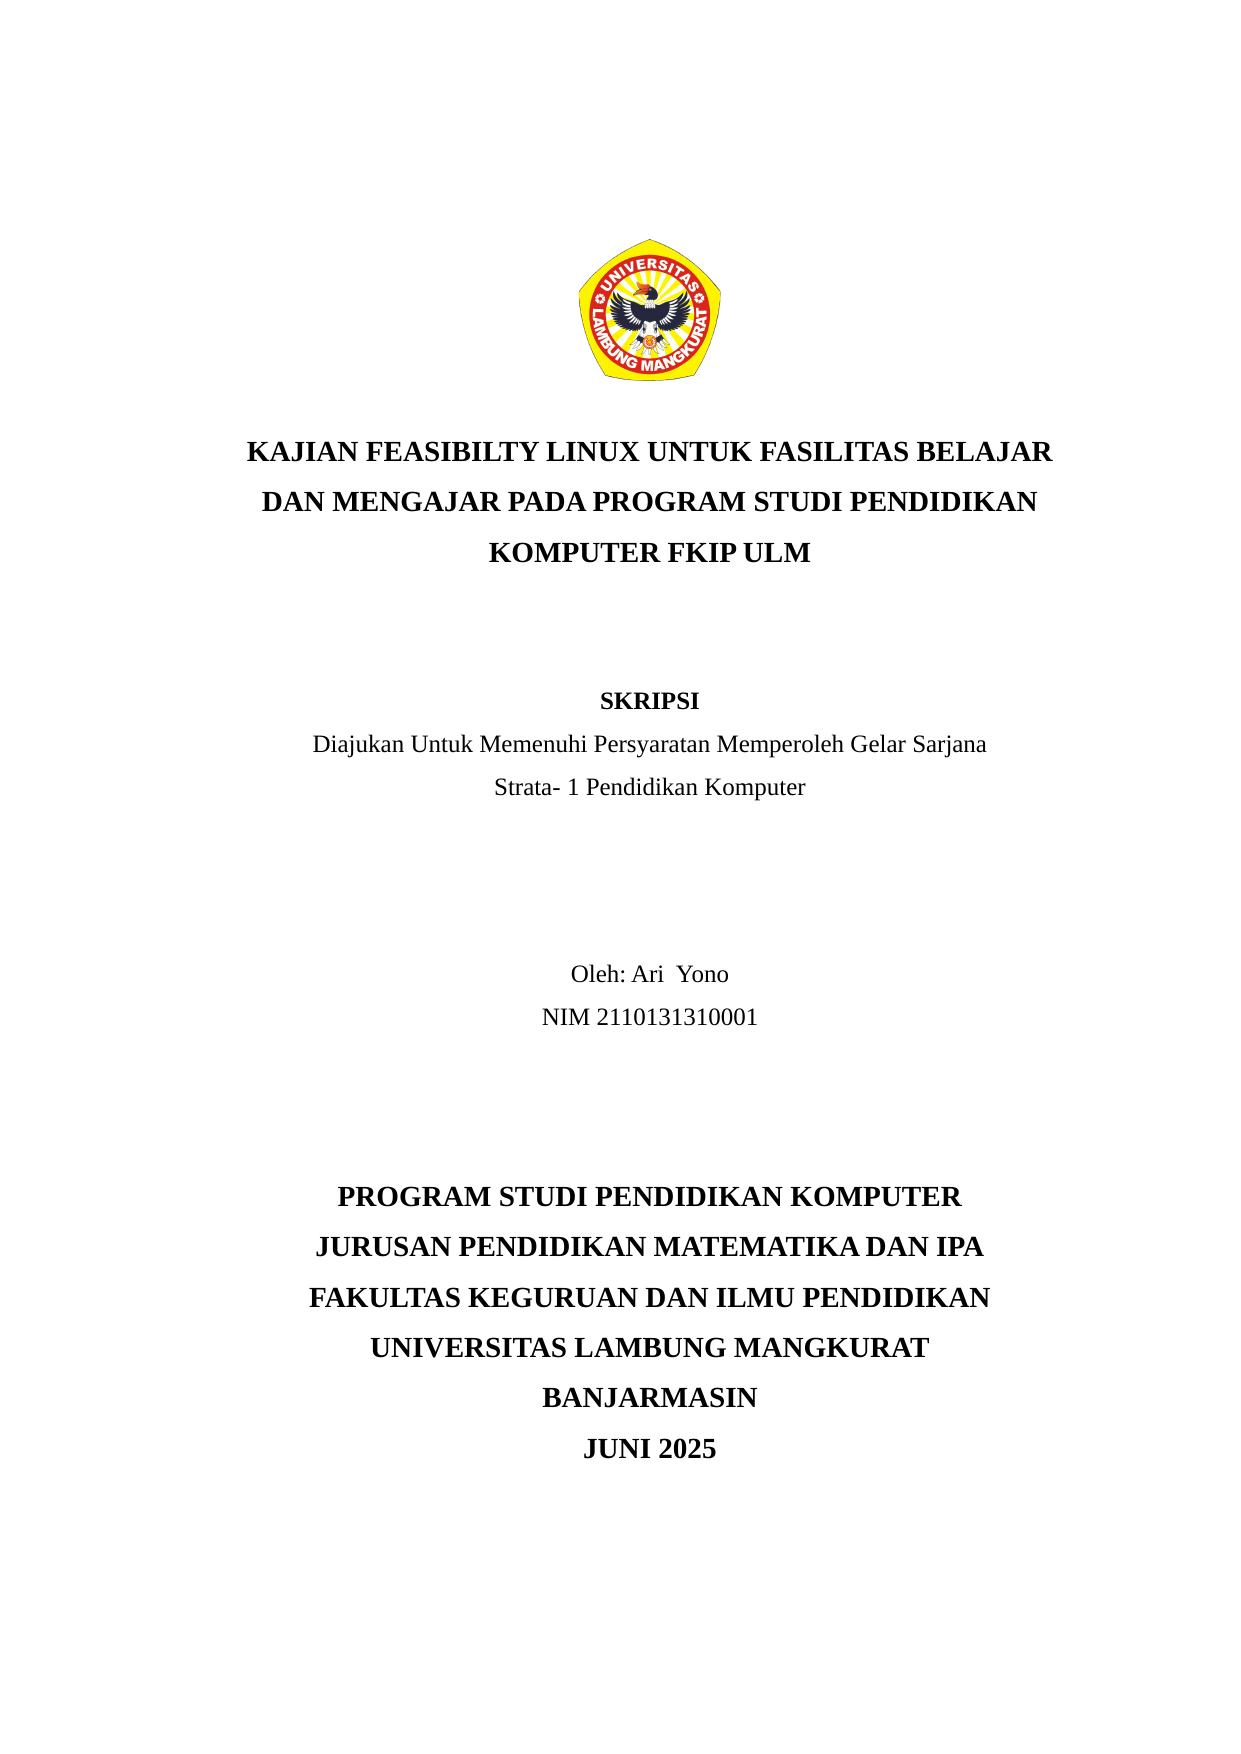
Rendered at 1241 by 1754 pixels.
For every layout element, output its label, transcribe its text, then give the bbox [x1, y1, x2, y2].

text Strata- 1 Pendidikan Komputer [236, 772, 1063, 801]
text UNIVERSITAS LAMBUNG MANGKURAT [236, 1330, 1063, 1364]
text FAKULTAS KEGURUAN DAN ILMU PENDIDIKAN [236, 1280, 1063, 1313]
text Oleh: Ari Yono [236, 959, 1063, 988]
text PROGRAM STUDI PENDIDIKAN KOMPUTER [236, 1179, 1063, 1213]
text JURUSAN PENDIDIKAN MATEMATIKA DAN IPA [236, 1229, 1063, 1263]
picture [578, 239, 721, 381]
text SKRIPSI [236, 686, 1063, 714]
text KAJIAN FEASibilty Linux untuk fasilitas belajar dan mengajar pada PROGRAM STUDI PENDIDIKAN KOMPUTER FKIP ULM [236, 434, 1063, 568]
text JUNI 2025 [236, 1431, 1063, 1464]
text Diajukan Untuk Memenuhi Persyaratan Memperoleh Gelar Sarjana [236, 729, 1063, 758]
text NIM 2110131310001 [236, 1002, 1063, 1031]
text BANJARMASIN [236, 1381, 1063, 1414]
